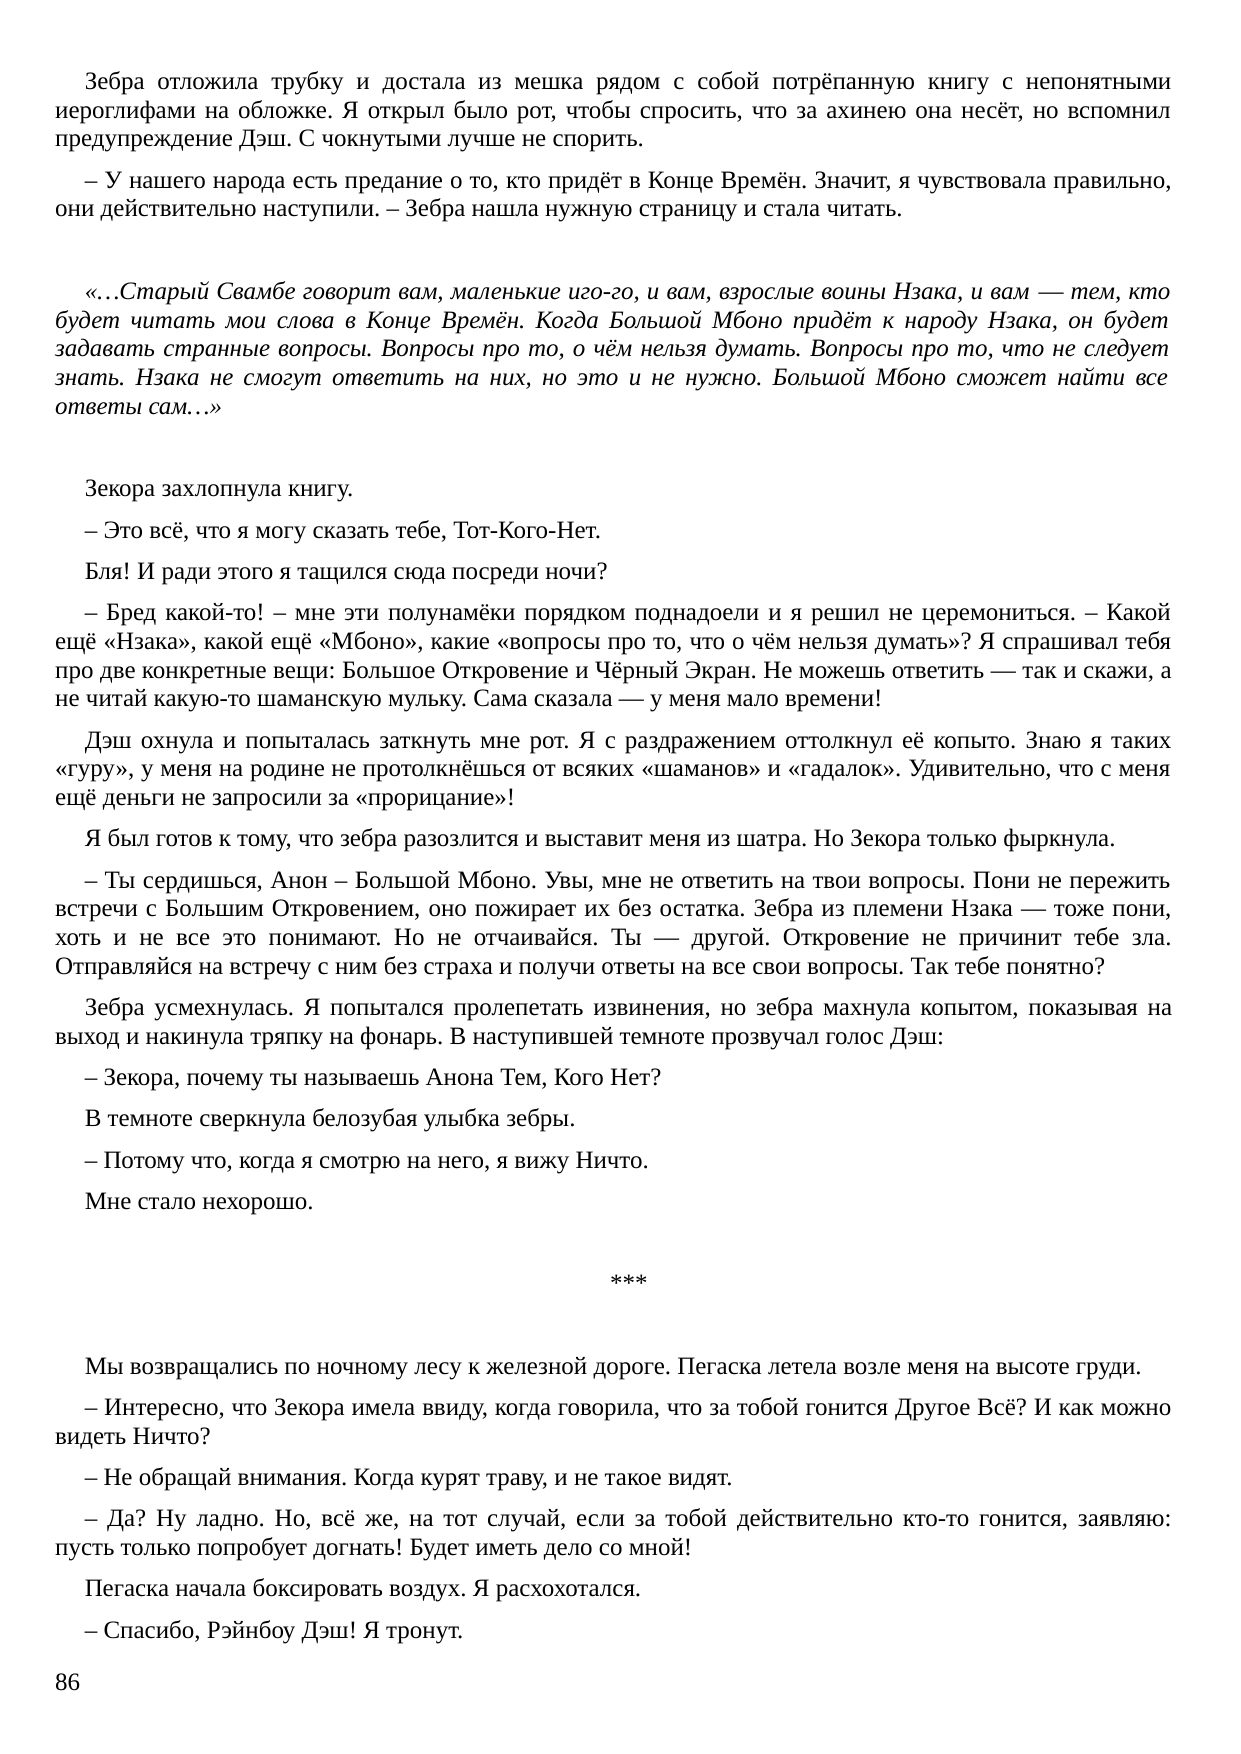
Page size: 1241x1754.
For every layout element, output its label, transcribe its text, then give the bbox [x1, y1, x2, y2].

text – Да? Ну ладно. Но, всё же, на тот случай, если за тобой действительно кто-то гонится, заявляю: пусть только попробует догнать! Будет иметь дело со мной! [55, 1503, 1173, 1561]
text Зебра усмехнулась. Я попытался пролепетать извинения, но зебра махнула копытом, показывая на выход и накинула тряпку на фонарь. В наступившей темноте прозвучал голос Дэш: [55, 992, 1173, 1050]
text – Это всё, что я могу сказать тебе, Тот-Кого-Нет. [55, 515, 1173, 543]
text – Ты сердишься, Анон – Большой Мбоно. Увы, мне не ответить на твои вопросы. Пони не пережить встречи с Большим Откровением, оно пожирает их без остатка. Зебра из племени Нзака — тоже пони, хоть и не все это понимают. Но не отчаивайся. Ты — другой. Откровение не причинит тебе зла. Отправляйся на встречу с ним без страха и получи ответы на все свои вопросы. Так тебе понятно? [55, 865, 1173, 980]
text – У нашего народа есть предание о то, кто придёт в Конце Времён. Значит, я чувствовала правильно, они действительно наступили. – Зебра нашла нужную страницу и стала читать. [55, 165, 1173, 222]
text – Бред какой-то! – мне эти полунамёки порядком поднадоели и я решил не церемониться. – Какой ещё «Нзака», какой ещё «Мбоно», какие «вопросы про то, что о чём нельзя думать»? Я спрашивал тебя про две конкретные вещи: Большое Откровение и Чёрный Экран. Не можешь ответить — так и скажи, а не читай какую-то шаманскую мульку. Сама сказала — у меня мало времени! [55, 597, 1173, 712]
text В темноте сверкнула белозубая улыбка зебры. [55, 1103, 1173, 1132]
text Бля! И ради этого я тащился сюда посреди ночи? [55, 556, 1173, 585]
text – Зекора, почему ты называешь Анона Тем, Кого Нет? [55, 1062, 1173, 1091]
text Пегаска начала боксировать воздух. Я расхохотался. [55, 1573, 1173, 1602]
text Дэш охнула и попыталась заткнуть мне рот. Я с раздражением оттолкнул её копыто. Знаю я таких «гуру», у меня на родине не протолкнёшься от всяких «шаманов» и «гадалок». Удивительно, что с меня ещё деньги не запросили за «прорицание»! [55, 725, 1173, 811]
text Мне стало нехорошо. [55, 1186, 1173, 1215]
text Я был готов к тому, что зебра разозлится и выставит меня из шатра. Но Зекора только фыркнула. [55, 823, 1173, 852]
text – Интересно, что Зекора имела ввиду, когда говорила, что за тобой гонится Другое Всё? И как можно видеть Ничто? [55, 1392, 1173, 1450]
text Зебра отложила трубку и достала из мешка рядом с собой потрёпанную книгу с непонятными иероглифами на обложке. Я открыл было рот, чтобы спросить, что за ахинею она несёт, но вспомнил предупреждение Дэш. С чокнутыми лучше не спорить. [55, 66, 1173, 152]
text «…Старый Свамбе говорит вам, маленькие иго-го, и вам, взрослые воины Нзака, и вам — тем, кто будет читать мои слова в Конце Времён. Когда Большой Мбоно придёт к народу Нзака, он будет задавать странные вопросы. Вопросы про то, о чём нельзя думать. Вопросы про то, что не следует знать. Нзака не смогут ответить на них, но это и не нужно. Большой Мбоно сможет найти все ответы сам…» [55, 276, 1173, 420]
text Мы возвращались по ночному лесу к железной дороге. Пегаска летела возле меня на высоте груди. [55, 1351, 1173, 1380]
text Зекора захлопнула книгу. [55, 473, 1173, 502]
text *** [55, 1268, 1173, 1297]
text – Спасибо, Рэйнбоу Дэш! Я тронут. [55, 1615, 1173, 1643]
text – Не обращай внимания. Когда курят траву, и не такое видят. [55, 1462, 1173, 1491]
text – Потому что, когда я смотрю на него, я вижу Ничто. [55, 1145, 1173, 1173]
